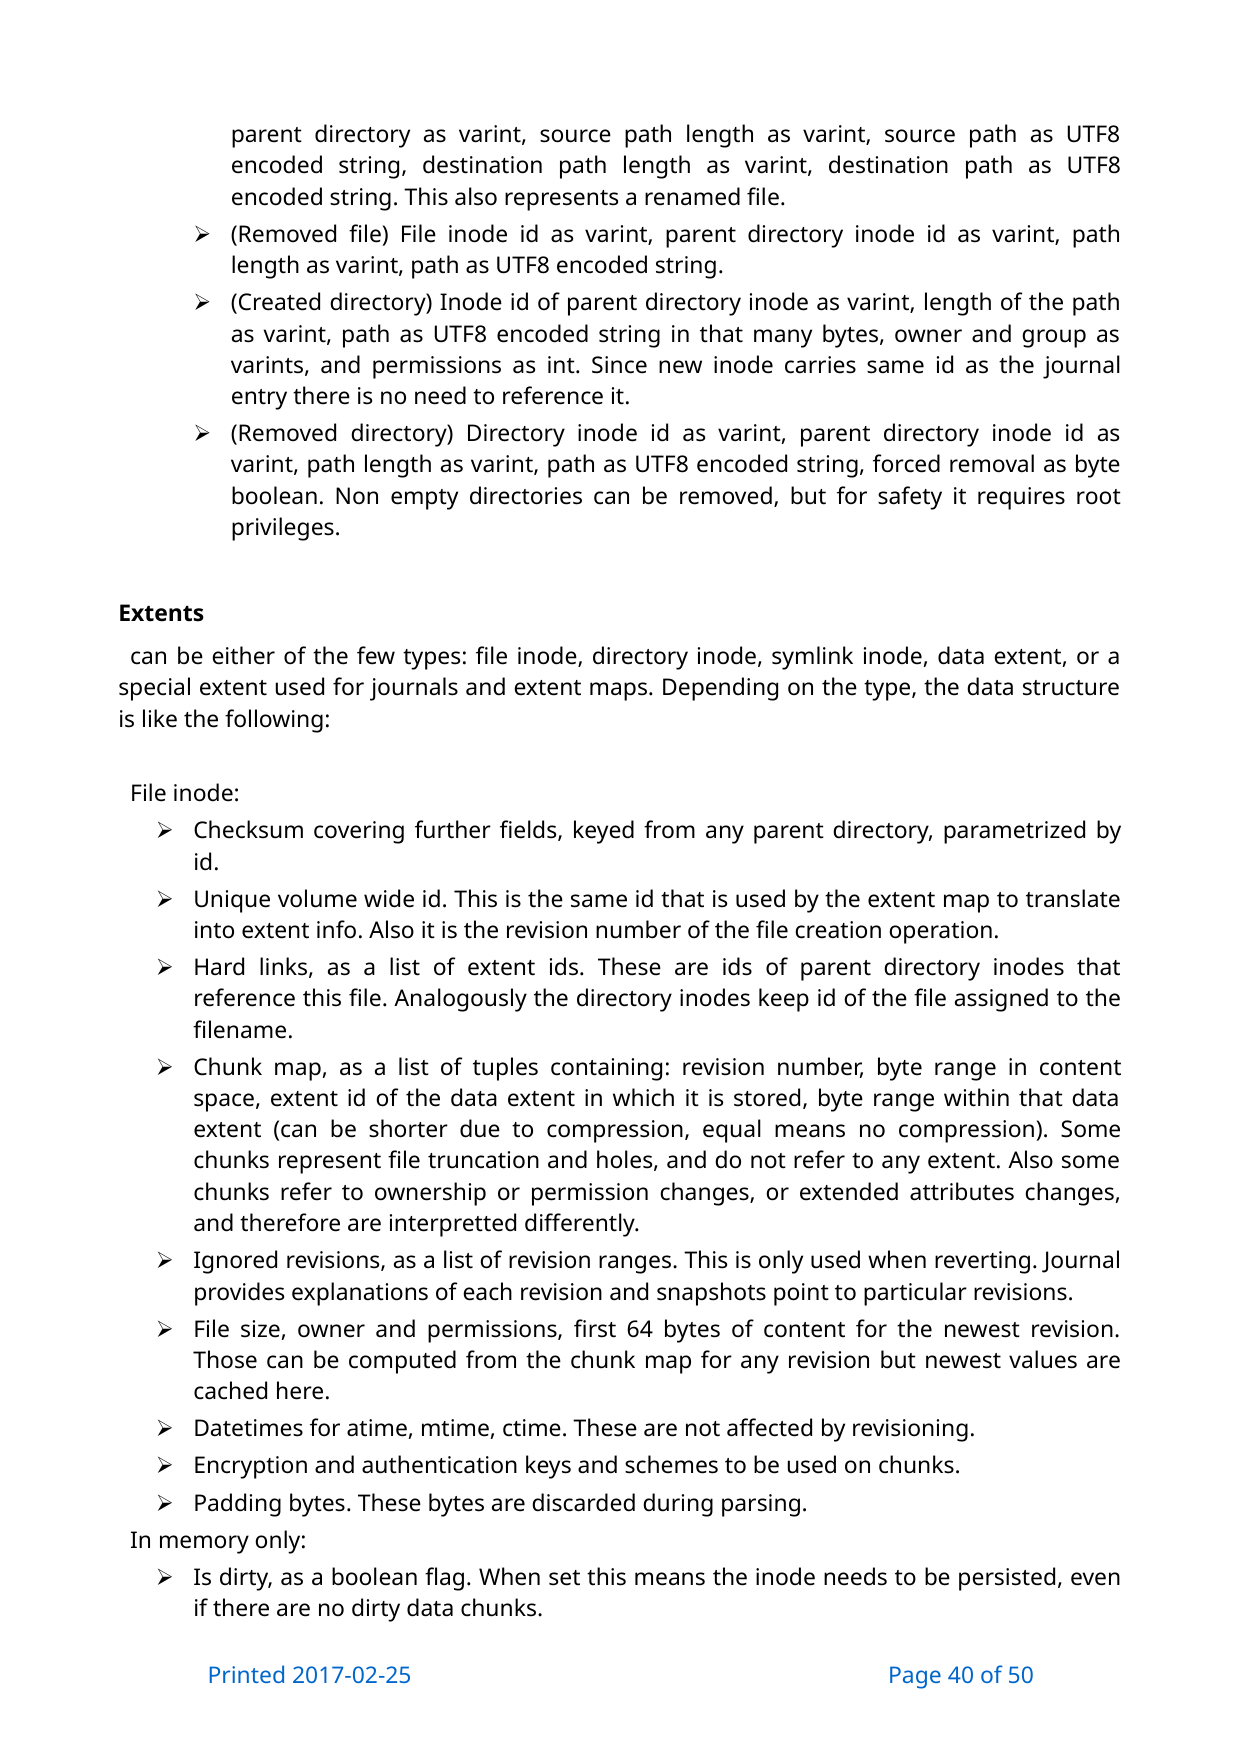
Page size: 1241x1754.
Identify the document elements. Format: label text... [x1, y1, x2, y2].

subtitle Extents [118, 597, 1122, 628]
list Datetimes for atime, mtime, ctime. These are not affected by revisioning. [156, 1412, 1122, 1443]
list (Removed directory) Directory inode id as varint, parent directory inode id as varint, path length as varint, path as UTF8 encoded string, forced removal as byte boolean. Non empty directories can be removed, but for safety it requires root privileges. [193, 417, 1122, 542]
list Checksum covering further fields, keyed from any parent directory, parametrized by id. [156, 814, 1122, 877]
text File inode: [118, 777, 1122, 808]
list parent directory as varint, source path length as varint, source path as UTF8 encoded string, destination path length as varint, destination path as UTF8 encoded string. This also represents a renamed file. [193, 118, 1122, 212]
text can be either of the few types: file inode, directory inode, symlink inode, data extent, or a special extent used for journals and extent maps. Depending on the type, the data structure is like the following: [118, 640, 1122, 734]
list Ignored revisions, as a list of revision ranges. This is only used when reverting. Journal provides explanations of each revision and snapshots point to particular revisions. [156, 1244, 1122, 1307]
text In memory only: [118, 1524, 1122, 1555]
list Encryption and authentication keys and schemes to be used on chunks. [156, 1449, 1122, 1481]
list (Created directory) Inode id of parent directory inode as varint, length of the path as varint, path as UTF8 encoded string in that many bytes, owner and group as varints, and permissions as int. Since new inode carries same id as the journal entry there is no need to reference it. [193, 286, 1122, 411]
list Is dirty, as a boolean flag. When set this means the inode needs to be persisted, even if there are no dirty data chunks. [156, 1561, 1122, 1623]
list Chunk map, as a list of tuples containing: revision number, byte range in content space, extent id of the data extent in which it is stored, byte range within that data extent (can be shorter due to compression, equal means no compression). Some chunks represent file truncation and holes, and do not refer to any extent. Also some chunks refer to ownership or permission changes, or extended attributes changes, and therefore are interpretted differently. [156, 1051, 1122, 1238]
list Unique volume wide id. This is the same id that is used by the extent map to translate into extent info. Also it is the revision number of the file creation operation. [156, 883, 1122, 945]
list Padding bytes. These bytes are discarded during parsing. [156, 1487, 1122, 1518]
list Hard links, as a list of extent ids. These are ids of parent directory inodes that reference this file. Analogously the directory inodes keep id of the file assigned to the filename. [156, 951, 1122, 1045]
list (Removed file) File inode id as varint, parent directory inode id as varint, path length as varint, path as UTF8 encoded string. [193, 218, 1122, 280]
list File size, owner and permissions, first 64 bytes of content for the newest revision. Those can be computed from the chunk map for any revision but newest values are cached here. [156, 1313, 1122, 1406]
